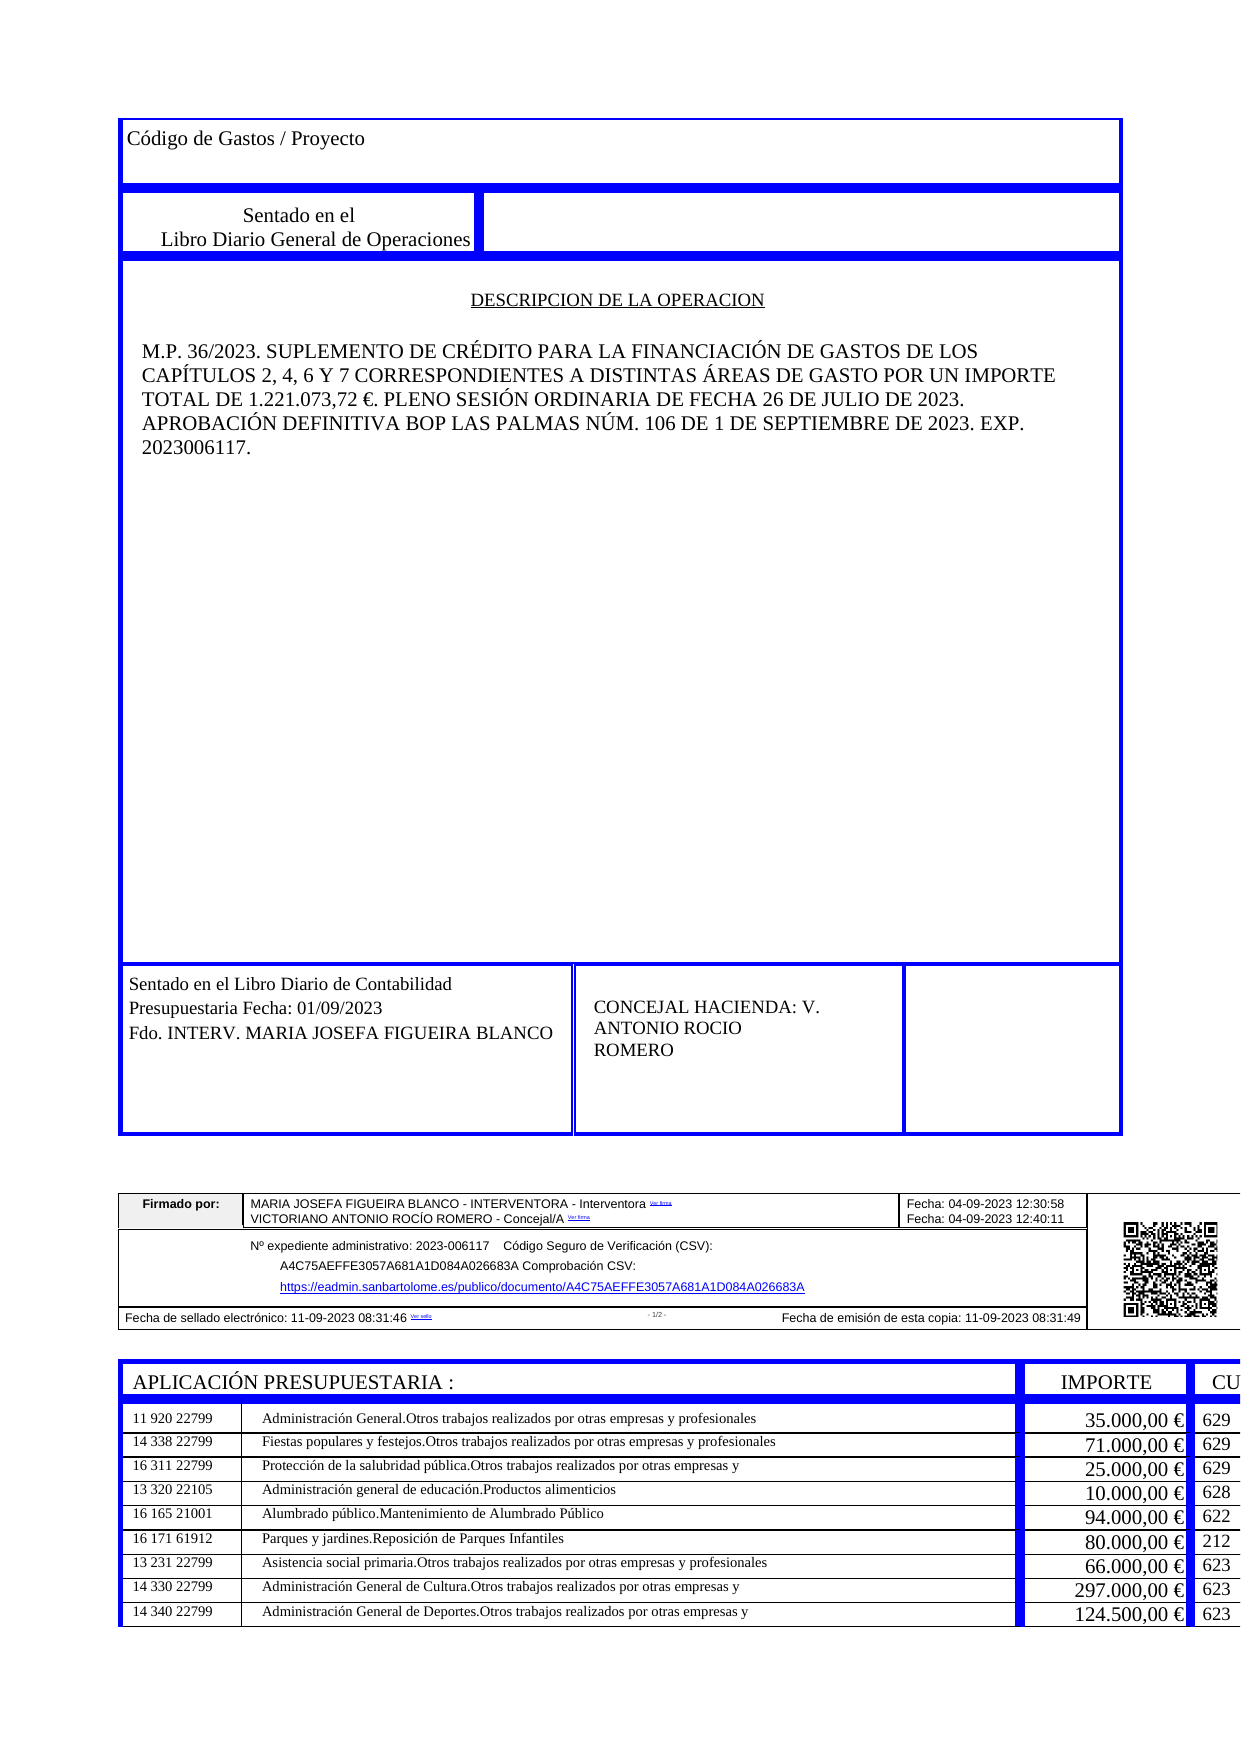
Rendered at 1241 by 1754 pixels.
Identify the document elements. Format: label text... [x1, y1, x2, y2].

table_header IMPORTE [1025, 1364, 1186, 1394]
table_cell Fiestas populares y festejos.Otros trabajos realizados por otras empresas y profesionales [242, 1434, 1015, 1456]
table_cell DESCRIPCION DE LA OPERACION M.P. 36/2023. SUPLEMENTO DE CRÉDITO PARA LA FINANCIACIÓN DE GASTOS DE LOS CAPÍTULOS 2, 4, 6 Y 7 CORRESPONDIENTES A DISTINTAS ÁREAS DE GASTO POR UN IMPORTE TOTAL DE 1.221.073,72 €. PLENO SESIÓN ORDINARIA DE FECHA 26 DE JULIO DE 2023. APROBACIÓN DEFINITIVA BOP LAS PALMAS NÚM. 106 DE 1 DE SEPTIEMBRE DE 2023. EXP. 2023006117. [123, 261, 1119, 962]
table_cell CONCEJAL HACIENDA: V. ANTONIO ROCIO ROMERO [576, 966, 902, 1132]
table_cell Alumbrado público.Mantenimiento de Alumbrado Público [242, 1506, 1015, 1529]
table_cell Asistencia social primaria.Otros trabajos realizados por otras empresas y profesionales [242, 1555, 1015, 1578]
table_cell 25.000,00 € [1025, 1458, 1186, 1481]
table_cell 622 [1195, 1506, 1240, 1529]
table_cell Fecha de sellado electrónico: 11-09-2023 08:31:46 Ver sello - 1/2 - Fecha de emisión de esta copia: 11-09-2023 08:31:49 [119, 1308, 1086, 1329]
table_cell Sentado en el Libro Diario General de Operaciones [123, 193, 474, 251]
table_cell 212 [1195, 1531, 1240, 1554]
table_cell Administración General de Deportes.Otros trabajos realizados por otras empresas y [242, 1603, 1015, 1626]
table_header Fecha: 04-09-2023 12:30:58 Fecha: 04-09-2023 12:40:11 [900, 1194, 1086, 1227]
table_cell 11 920 22799 [123, 1404, 241, 1432]
table_header MARIA JOSEFA FIGUEIRA BLANCO - INTERVENTORA - Interventora Ver firma VICTORIANO ANTONIO ROCÍO ROMERO - Concejal/A Ver firma [244, 1194, 898, 1227]
table_cell 124.500,00 € [1025, 1603, 1186, 1626]
table_cell [906, 966, 1119, 1132]
table_cell 14 338 22799 [123, 1434, 241, 1456]
table_header [1088, 1194, 1240, 1329]
table_cell Protección de la salubridad pública.Otros trabajos realizados por otras empresas y [242, 1458, 1015, 1481]
table_cell 623 [1195, 1603, 1240, 1626]
table_cell Administración general de educación.Productos alimenticios [242, 1482, 1015, 1505]
table_cell Parques y jardines.Reposición de Parques Infantiles [242, 1531, 1015, 1554]
table_cell 10.000,00 € [1025, 1482, 1186, 1505]
table_cell 66.000,00 € [1025, 1555, 1186, 1578]
table_cell 297.000,00 € [1025, 1579, 1186, 1602]
table_cell Código de Gastos / Proyecto [123, 120, 1119, 183]
table_cell Nº expediente administrativo: 2023-006117 Código Seguro de Verificación (CSV): A4C75AEFFE3057A681A1D084A026683A Comprobación CSV: https://eadmin.sanbartolome.es/publico/documento/A4C75AEFFE3057A681A1D084A026683A [119, 1230, 1086, 1306]
table_cell 628 [1195, 1482, 1240, 1505]
table_cell 623 [1195, 1579, 1240, 1602]
table_cell 14 330 22799 [123, 1579, 241, 1602]
table_cell 16 311 22799 [123, 1458, 241, 1481]
table_header APLICACIÓN PRESUPUESTARIA : [123, 1364, 1015, 1394]
table_cell 13 231 22799 [123, 1555, 241, 1578]
table_header Firmado por: [119, 1194, 242, 1225]
table_cell 629 [1195, 1404, 1240, 1432]
table_cell Administración General.Otros trabajos realizados por otras empresas y profesionales [242, 1404, 1015, 1432]
table_cell 629 [1195, 1434, 1240, 1456]
table_cell 16 165 21001 [123, 1506, 241, 1529]
table_cell 35.000,00 € [1025, 1404, 1186, 1432]
table_cell Sentado en el Libro Diario de Contabilidad Presupuestaria Fecha: 01/09/2023 Fdo. INTERV. MARIA JOSEFA FIGUEIRA BLANCO [123, 966, 571, 1132]
table_cell 94.000,00 € [1025, 1506, 1186, 1529]
table_cell [484, 193, 1119, 251]
table_cell Administración General de Cultura.Otros trabajos realizados por otras empresas y [242, 1579, 1015, 1602]
table_cell 71.000,00 € [1025, 1434, 1186, 1456]
table_cell 14 340 22799 [123, 1603, 241, 1626]
table_header CUENTA [1195, 1364, 1240, 1394]
table_cell 16 171 61912 [123, 1531, 241, 1554]
table_cell 629 [1195, 1458, 1240, 1481]
table_cell 13 320 22105 [123, 1482, 241, 1505]
table_cell 623 [1195, 1555, 1240, 1578]
table_cell 80.000,00 € [1025, 1531, 1186, 1554]
